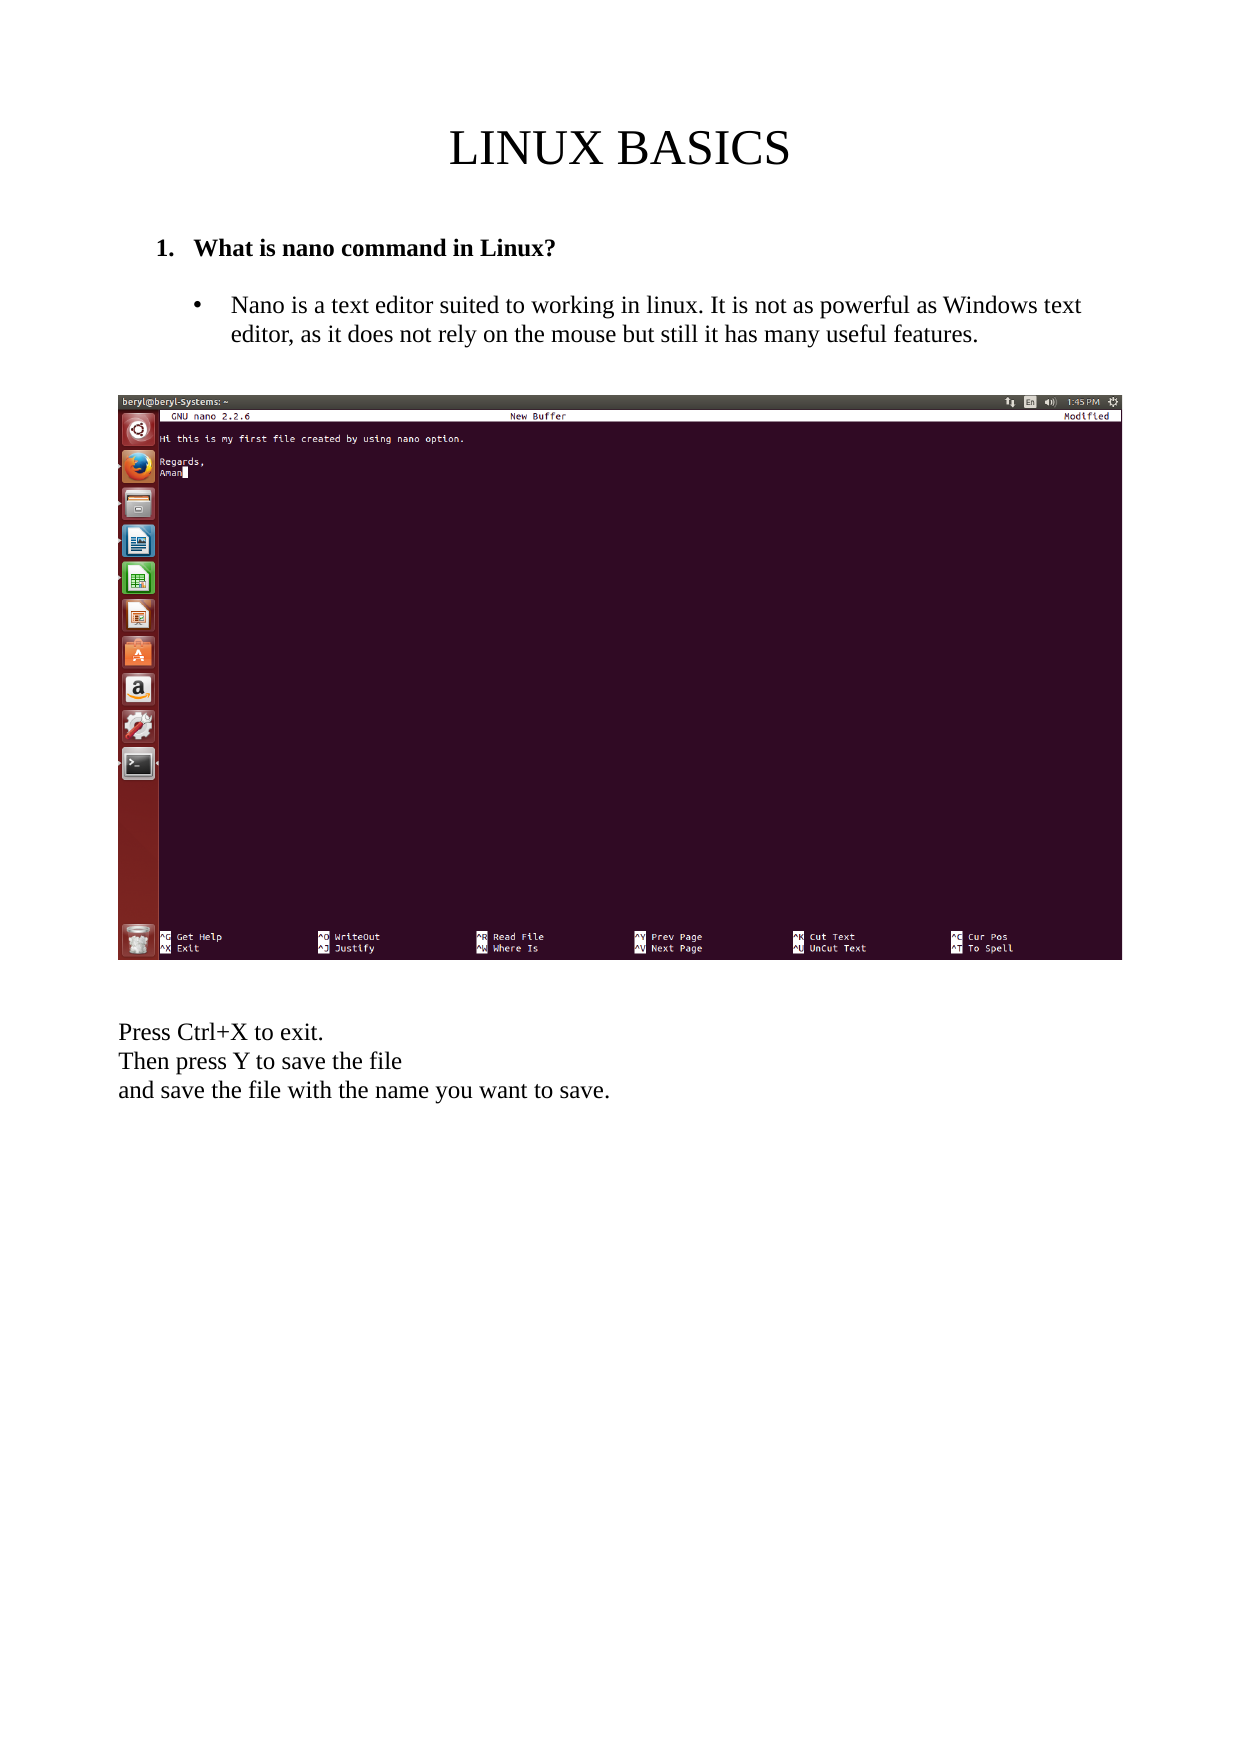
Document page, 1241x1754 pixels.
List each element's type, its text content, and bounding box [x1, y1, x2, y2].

text Then press Y to save the file [118, 1046, 1122, 1075]
text and save the file with the name you want to save. [118, 1075, 1122, 1103]
picture [118, 395, 1123, 960]
list Nano is a text editor suited to working in linux. It is not as powerful as Windows text editor, as it does not rely on the mouse but still it has many useful features. [193, 291, 1122, 348]
text LINUX BASICS [118, 118, 1122, 176]
text Press Ctrl+X to exit. [118, 1017, 1122, 1046]
list What is nano command in Linux? [156, 233, 1122, 262]
